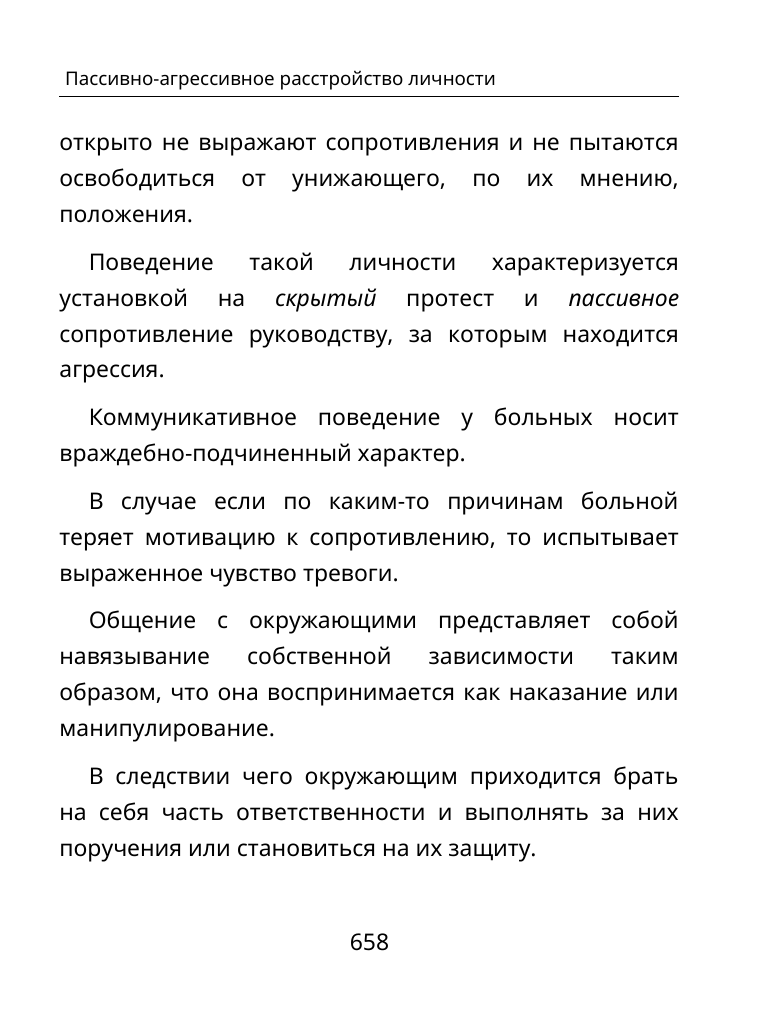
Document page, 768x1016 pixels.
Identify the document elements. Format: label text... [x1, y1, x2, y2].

text открыто не выражают сопротивления и не пытаются освободиться от унижающего, по их мнению, положения. [59, 126, 679, 229]
text Поведение такой личности характеризуется установкой на скрытый протест и пассивное сопротивление руководству, за которым находится агрессия. [59, 246, 679, 385]
text Коммуникативное поведение у больных носит враждебно-подчиненный характер. [59, 401, 679, 468]
text Общение с окружающими представляет собой навязывание собственной зависимости таким образом, что она воспринимается как наказание или манипулирование. [59, 604, 679, 743]
text В следствии чего окружающим приходится брать на себя часть ответственности и выполнять за них поручения или становиться на их защиту. [59, 760, 679, 863]
text В случае если по каким-то причинам больной теряет мотивацию к сопротивлению, то испытывает выраженное чувство тревоги. [59, 485, 679, 588]
